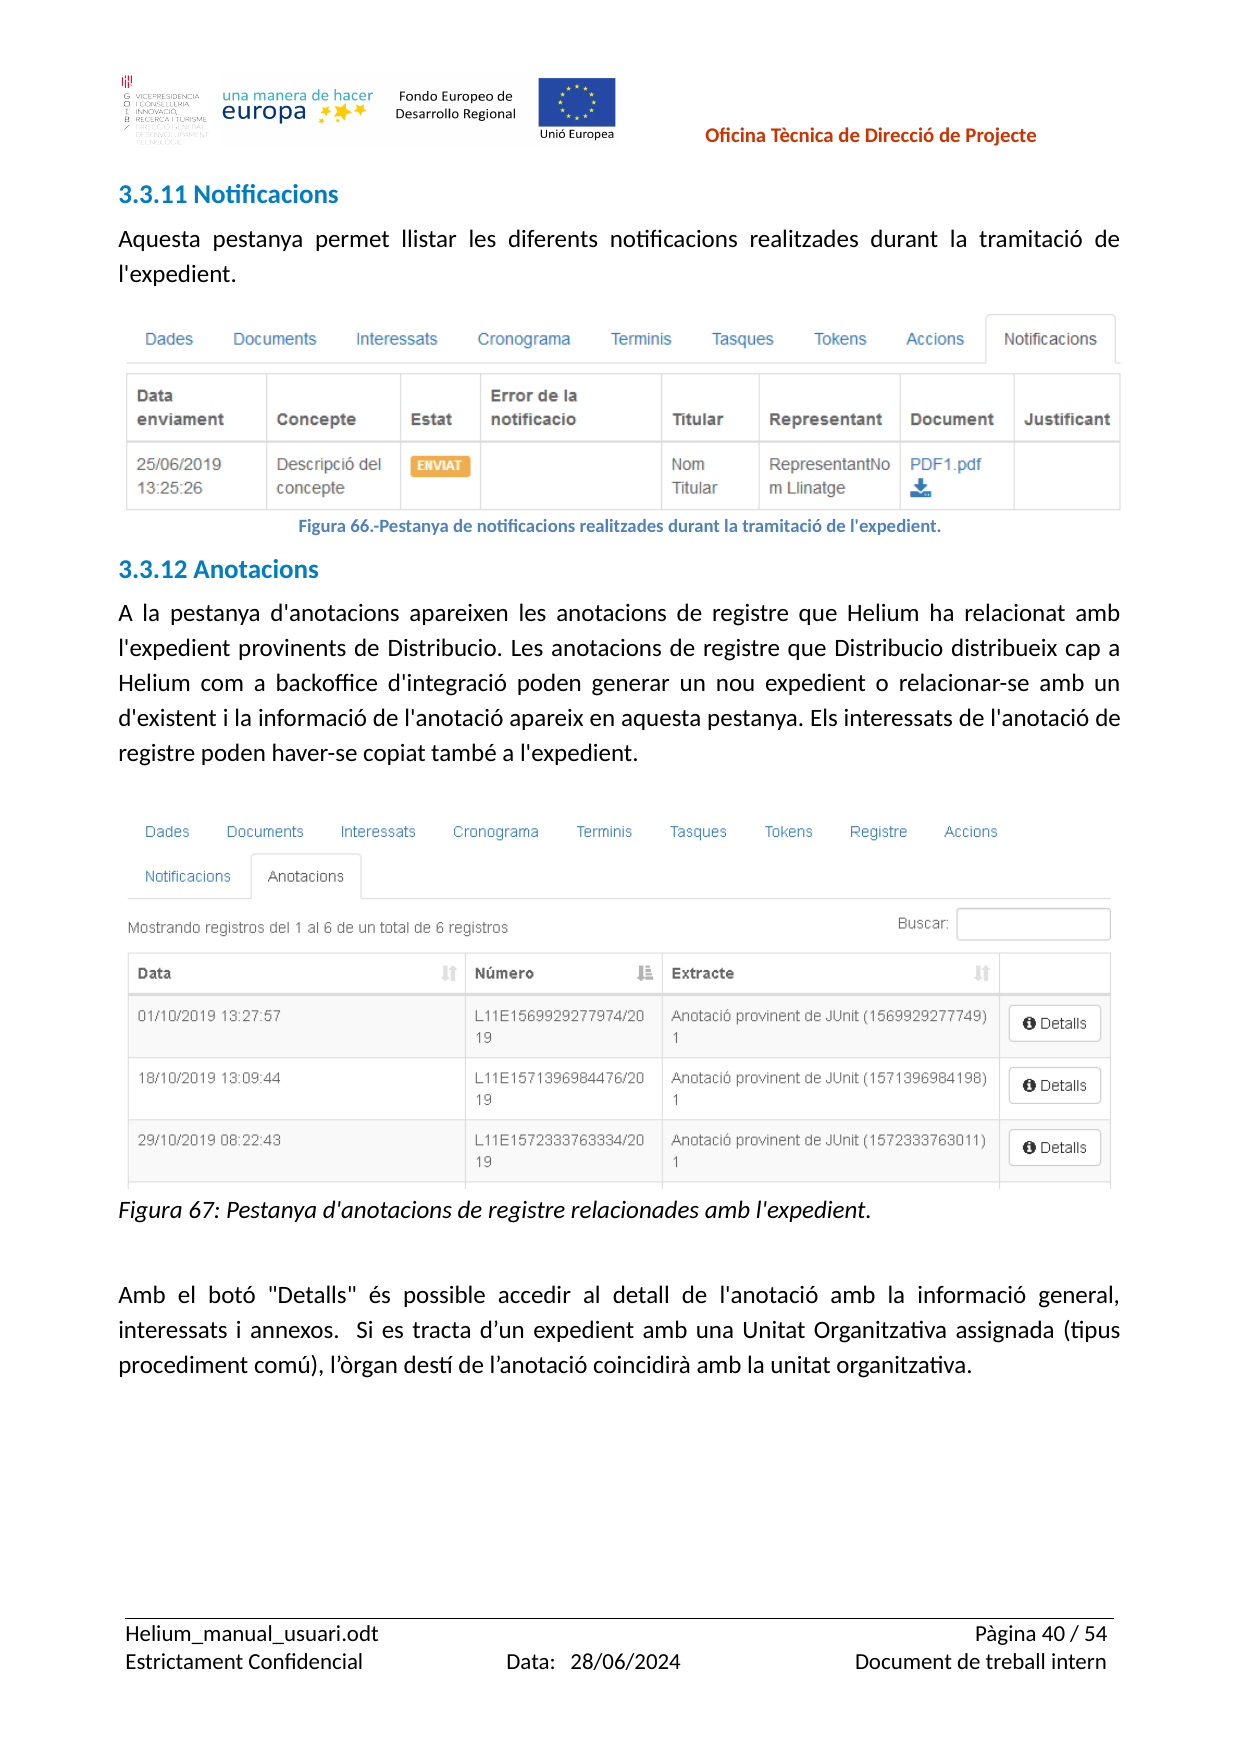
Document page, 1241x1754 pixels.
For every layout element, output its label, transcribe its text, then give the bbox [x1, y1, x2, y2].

picture [118, 812, 1123, 1189]
picture [118, 307, 1123, 515]
text Aquesta pestanya permet llistar les diferents notificacions realitzades durant la tramitació de l'expedient. [118, 223, 1122, 289]
subtitle Notificacions [118, 178, 1122, 211]
text Figura 66.-Pestanya de notificacions realitzades durant la tramitació de l'expedient. [118, 515, 1122, 537]
text Figura 67: Pestanya d'anotacions de registre relacionades amb l'expedient. [118, 1189, 1122, 1225]
picture [219, 73, 621, 147]
subtitle Anotacions [118, 552, 1122, 585]
picture [118, 73, 213, 147]
text A la pestanya d'anotacions apareixen les anotacions de registre que Helium ha relacionat amb l'expedient provinents de Distribucio. Les anotacions de registre que Distribucio distribueix cap a Helium com a backoffice d'integració poden generar un nou expedient o relacionar-se amb un d'existent i la informació de l'anotació apareix en aquesta pestanya. Els interessats de l'anotació de registre poden haver-se copiat també a l'expedient. [118, 597, 1122, 768]
text Amb el botó "Detalls" és possible accedir al detall de l'anotació amb la informació general, interessats i annexos. Si es tracta d’un expedient amb una Unitat Organitzativa assignada (tipus procediment comú), l’òrgan destí de l’anotació coincidirà amb la unitat organitzativa. [118, 1279, 1122, 1380]
